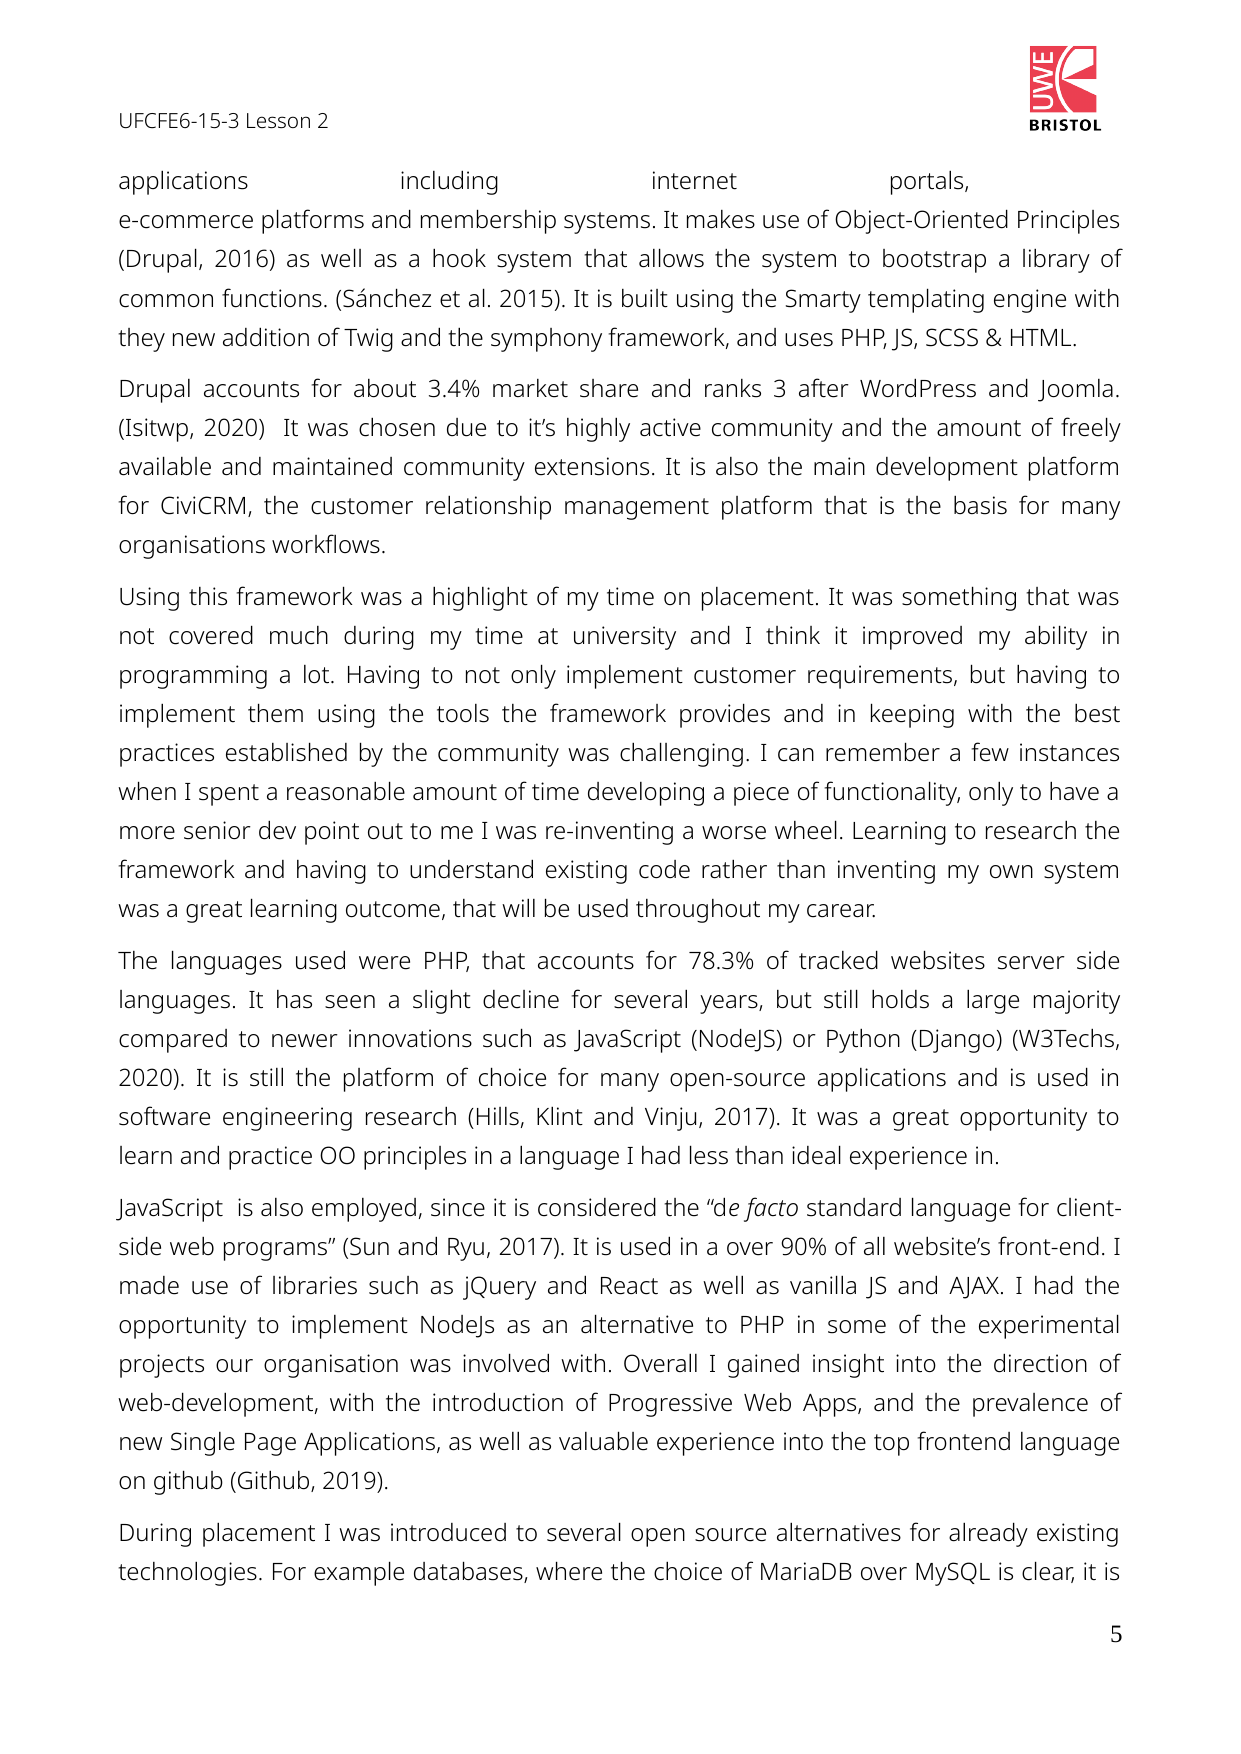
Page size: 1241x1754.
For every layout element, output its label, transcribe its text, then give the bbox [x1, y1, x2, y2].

text Drupal accounts for about 3.4% market share and ranks 3 after WordPress and Joomla. (Isitwp, 2020) It was chosen due to it’s highly active community and the amount of freely available and maintained community extensions. It is also the main development platform for CiviCRM, the customer relationship management platform that is the basis for many organisations workflows. [118, 372, 1122, 561]
text The languages used were PHP, that accounts for 78.3% of tracked websites server side languages. It has seen a slight decline for several years, but still holds a large majority compared to newer innovations such as JavaScript (NodeJS) or Python (Django) (W3Techs, 2020). It is still the platform of choice for many open-source applications and is used in software engineering research (Hills, Klint and Vinju, 2017). It was a great opportunity to learn and practice OO principles in a language I had less than ideal experience in. [118, 944, 1122, 1172]
text applications including internet portals, e-commerce platforms and membership systems. It makes use of Object-Oriented Principles (Drupal, 2016) as well as a hook system that allows the system to bootstrap a library of common functions. (Sánchez et al. 2015). It is built using the Smarty templating engine with they new addition of Twig and the symphony framework, and uses PHP, JS, SCSS & HTML. [118, 164, 1122, 353]
picture [1012, 35, 1119, 141]
text JavaScript is also employed, since it is considered the “de facto standard language for client-side web programs” (Sun and Ryu, 2017). It is used in a over 90% of all website’s front-end. I made use of libraries such as jQuery and React as well as vanilla JS and AJAX. I had the opportunity to implement NodeJs as an alternative to PHP in some of the experimental projects our organisation was involved with. Overall I gained insight into the direction of web-development, with the introduction of Progressive Web Apps, and the prevalence of new Single Page Applications, as well as valuable experience into the top frontend language on github (Github, 2019). [118, 1191, 1122, 1497]
text Using this framework was a highlight of my time on placement. It was something that was not covered much during my time at university and I think it improved my ability in programming a lot. Having to not only implement customer requirements, but having to implement them using the tools the framework provides and in keeping with the best practices established by the community was challenging. I can remember a few instances when I spent a reasonable amount of time developing a piece of functionality, only to have a more senior dev point out to me I was re-inventing a worse wheel. Learning to research the framework and having to understand existing code rather than inventing my own system was a great learning outcome, that will be used throughout my carear. [118, 580, 1122, 925]
text During placement I was introduced to several open source alternatives for already existing technologies. For example databases, where the choice of MariaDB over MySQL is clear, it is [118, 1516, 1122, 1587]
